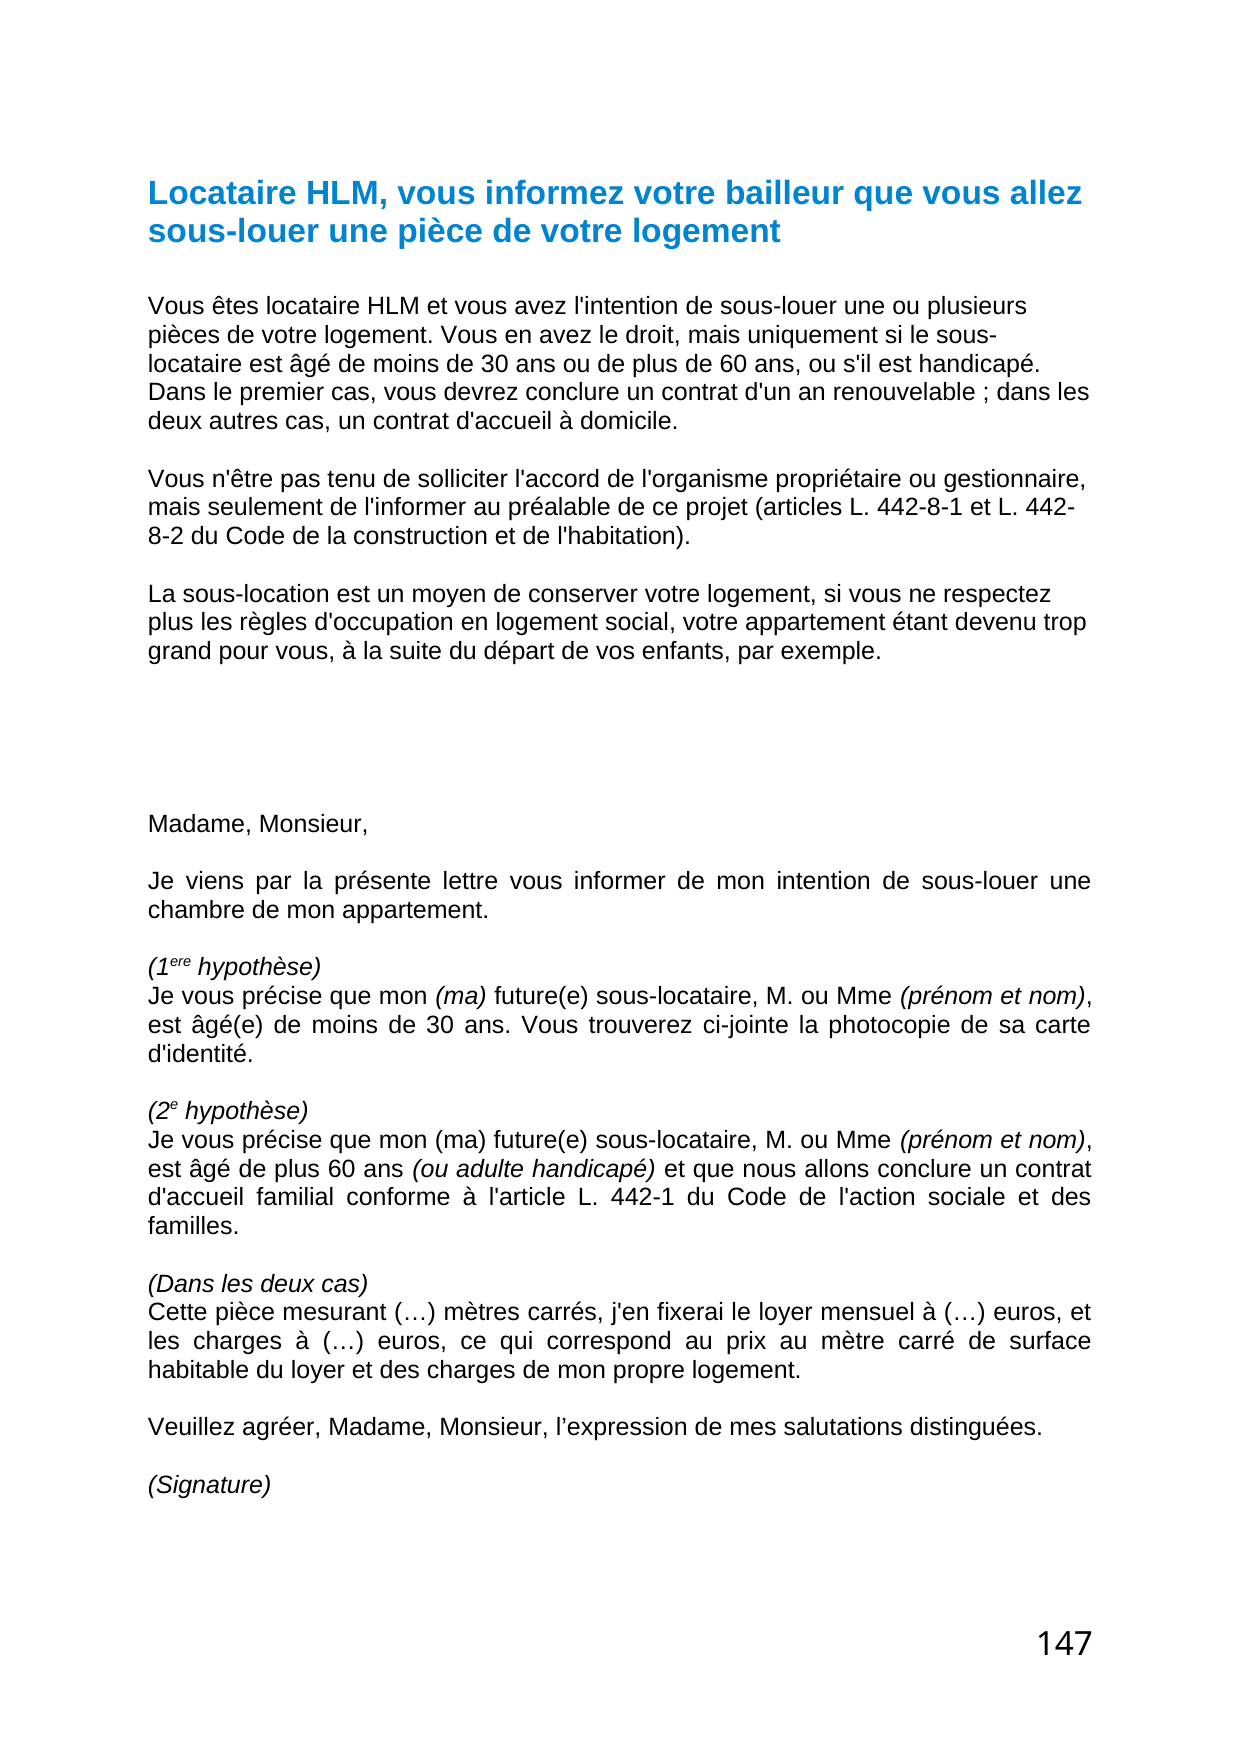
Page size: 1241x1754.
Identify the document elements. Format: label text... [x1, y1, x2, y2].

text Veuillez agréer, Madame, Monsieur, l’expression de mes salutations distinguées. [148, 1412, 1093, 1441]
text (Signature) [148, 1470, 1093, 1499]
subtitle Locataire HLM, vous informez votre bailleur que vous allez sous-louer une pièce de votre logement [148, 173, 1093, 250]
text Je viens par la présente lettre vous informer de mon intention de sous-louer une chambre de mon appartement. [148, 866, 1093, 924]
text (2e hypothèse) [148, 1096, 1093, 1125]
text Vous n'être pas tenu de solliciter l'accord de l'organisme propriétaire ou gestionnaire, mais seulement de l'informer au préalable de ce projet (articles L. 442-8-1 et L. 442-8-2 du Code de la construction et de l'habitation). [148, 464, 1093, 550]
text (1ere hypothèse) [148, 952, 1093, 981]
text La sous-location est un moyen de conserver votre logement, si vous ne respectez plus les règles d'occupation en logement social, votre appartement étant devenu trop grand pour vous, à la suite du départ de vos enfants, par exemple. [148, 579, 1093, 665]
text Je vous précise que mon (ma) future(e) sous-locataire, M. ou Mme (prénom et nom), est âgé(e) de moins de 30 ans. Vous trouverez ci-jointe la photocopie de sa carte d'identité. [148, 981, 1093, 1067]
text Cette pièce mesurant (…) mètres carrés, j'en fixerai le loyer mensuel à (…) euros, et les charges à (…) euros, ce qui correspond au prix au mètre carré de surface habitable du loyer et des charges de mon propre logement. [148, 1297, 1093, 1384]
text Vous êtes locataire HLM et vous avez l'intention de sous-louer une ou plusieurs pièces de votre logement. Vous en avez le droit, mais uniquement si le sous-locataire est âgé de moins de 30 ans ou de plus de 60 ans, ou s'il est handicapé. Dans le premier cas, vous devrez conclure un contrat d'un an renouvelable ; dans les deux autres cas, un contrat d'accueil à domicile. [148, 291, 1093, 435]
text Madame, Monsieur, [148, 809, 1093, 837]
text (Dans les deux cas) [148, 1269, 1093, 1297]
text Je vous précise que mon (ma) future(e) sous-locataire, M. ou Mme (prénom et nom), est âgé de plus 60 ans (ou adulte handicapé) et que nous allons conclure un contrat d'accueil familial conforme à l'article L. 442-1 du Code de l'action sociale et des familles. [148, 1125, 1093, 1240]
